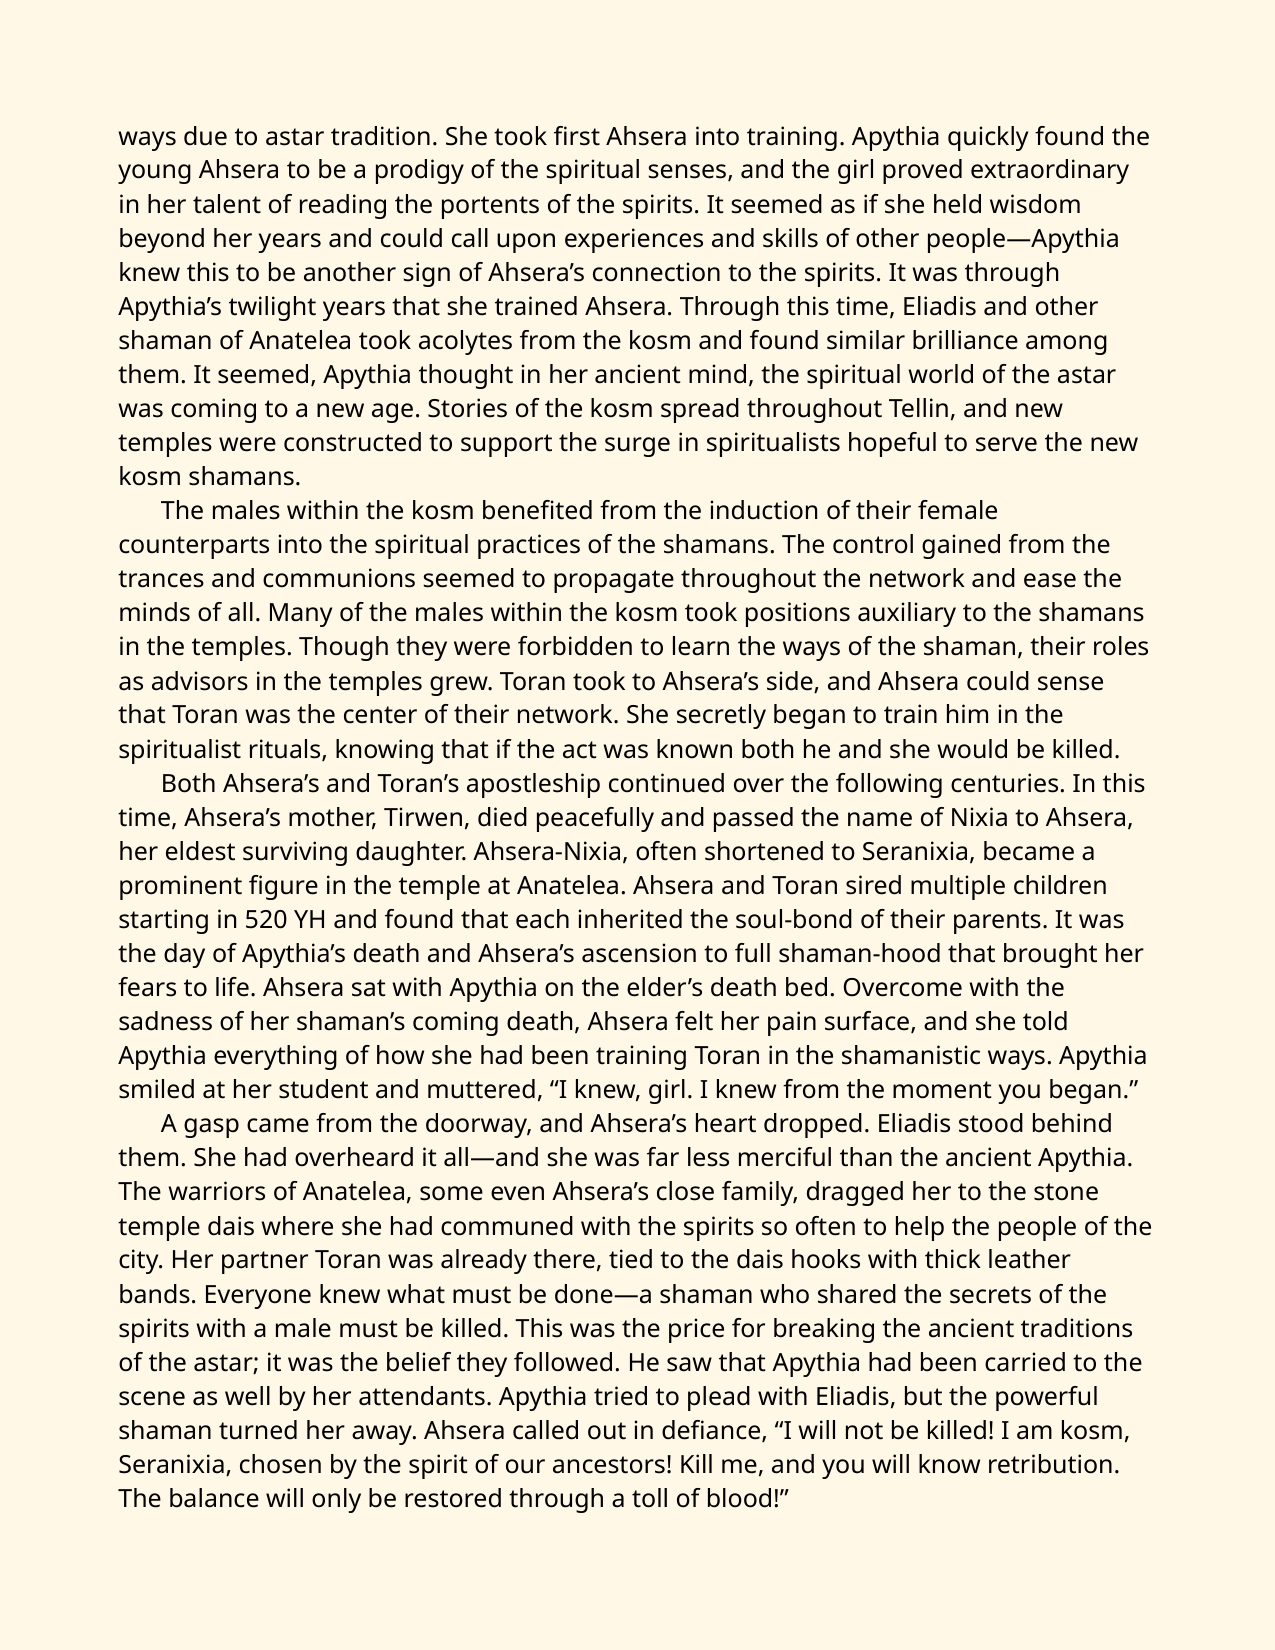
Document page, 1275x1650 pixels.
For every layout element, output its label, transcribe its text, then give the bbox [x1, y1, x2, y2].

text A gasp came from the doorway, and Ahsera’s heart dropped. Eliadis stood behind them. She had overheard it all—and she was far less merciful than the ancient Apythia. The warriors of Anatelea, some even Ahsera’s close family, dragged her to the stone temple dais where she had communed with the spirits so often to help the people of the city. Her partner Toran was already there, tied to the dais hooks with thick leather bands. Everyone knew what must be done—a shaman who shared the secrets of the spirits with a male must be killed. This was the price for breaking the ancient traditions of the astar; it was the belief they followed. He saw that Apythia had been carried to the scene as well by her attendants. Apythia tried to plead with Eliadis, but the powerful shaman turned her away. Ahsera called out in defiance, “I will not be killed! I am kosm, Seranixia, chosen by the spirit of our ancestors! Kill me, and you will know retribution. The balance will only be restored through a toll of blood!” [118, 1106, 1157, 1515]
text Both Ahsera’s and Toran’s apostleship continued over the following centuries. In this time, Ahsera’s mother, Tirwen, died peacefully and passed the name of Nixia to Ahsera, her eldest surviving daughter. Ahsera-Nixia, often shortened to Seranixia, became a prominent figure in the temple at Anatelea. Ahsera and Toran sired multiple children starting in 520 YH and found that each inherited the soul-bond of their parents. It was the day of Apythia’s death and Ahsera’s ascension to full shaman-hood that brought her fears to life. Ahsera sat with Apythia on the elder’s death bed. Overcome with the sadness of her shaman’s coming death, Ahsera felt her pain surface, and she told Apythia everything of how she had been training Toran in the shamanistic ways. Apythia smiled at her student and muttered, “I knew, girl. I knew from the moment you began.” [118, 765, 1157, 1106]
text The males within the kosm benefited from the induction of their female counterparts into the spiritual practices of the shamans. The control gained from the trances and communions seemed to propagate throughout the network and ease the minds of all. Many of the males within the kosm took positions auxiliary to the shamans in the temples. Though they were forbidden to learn the ways of the shaman, their roles as advisors in the temples grew. Toran took to Ahsera’s side, and Ahsera could sense that Toran was the center of their network. She secretly began to train him in the spiritualist rituals, knowing that if the act was known both he and she would be killed. [118, 493, 1157, 765]
text ways due to astar tradition. She took first Ahsera into training. Apythia quickly found the young Ahsera to be a prodigy of the spiritual senses, and the girl proved extraordinary in her talent of reading the portents of the spirits. It seemed as if she held wisdom beyond her years and could call upon experiences and skills of other people—Apythia knew this to be another sign of Ahsera’s connection to the spirits. It was through Apythia’s twilight years that she trained Ahsera. Through this time, Eliadis and other shaman of Anatelea took acolytes from the kosm and found similar brilliance among them. It seemed, Apythia thought in her ancient mind, the spiritual world of the astar was coming to a new age. Stories of the kosm spread throughout Tellin, and new temples were constructed to support the surge in spiritualists hopeful to serve the new kosm shamans. [118, 118, 1157, 493]
